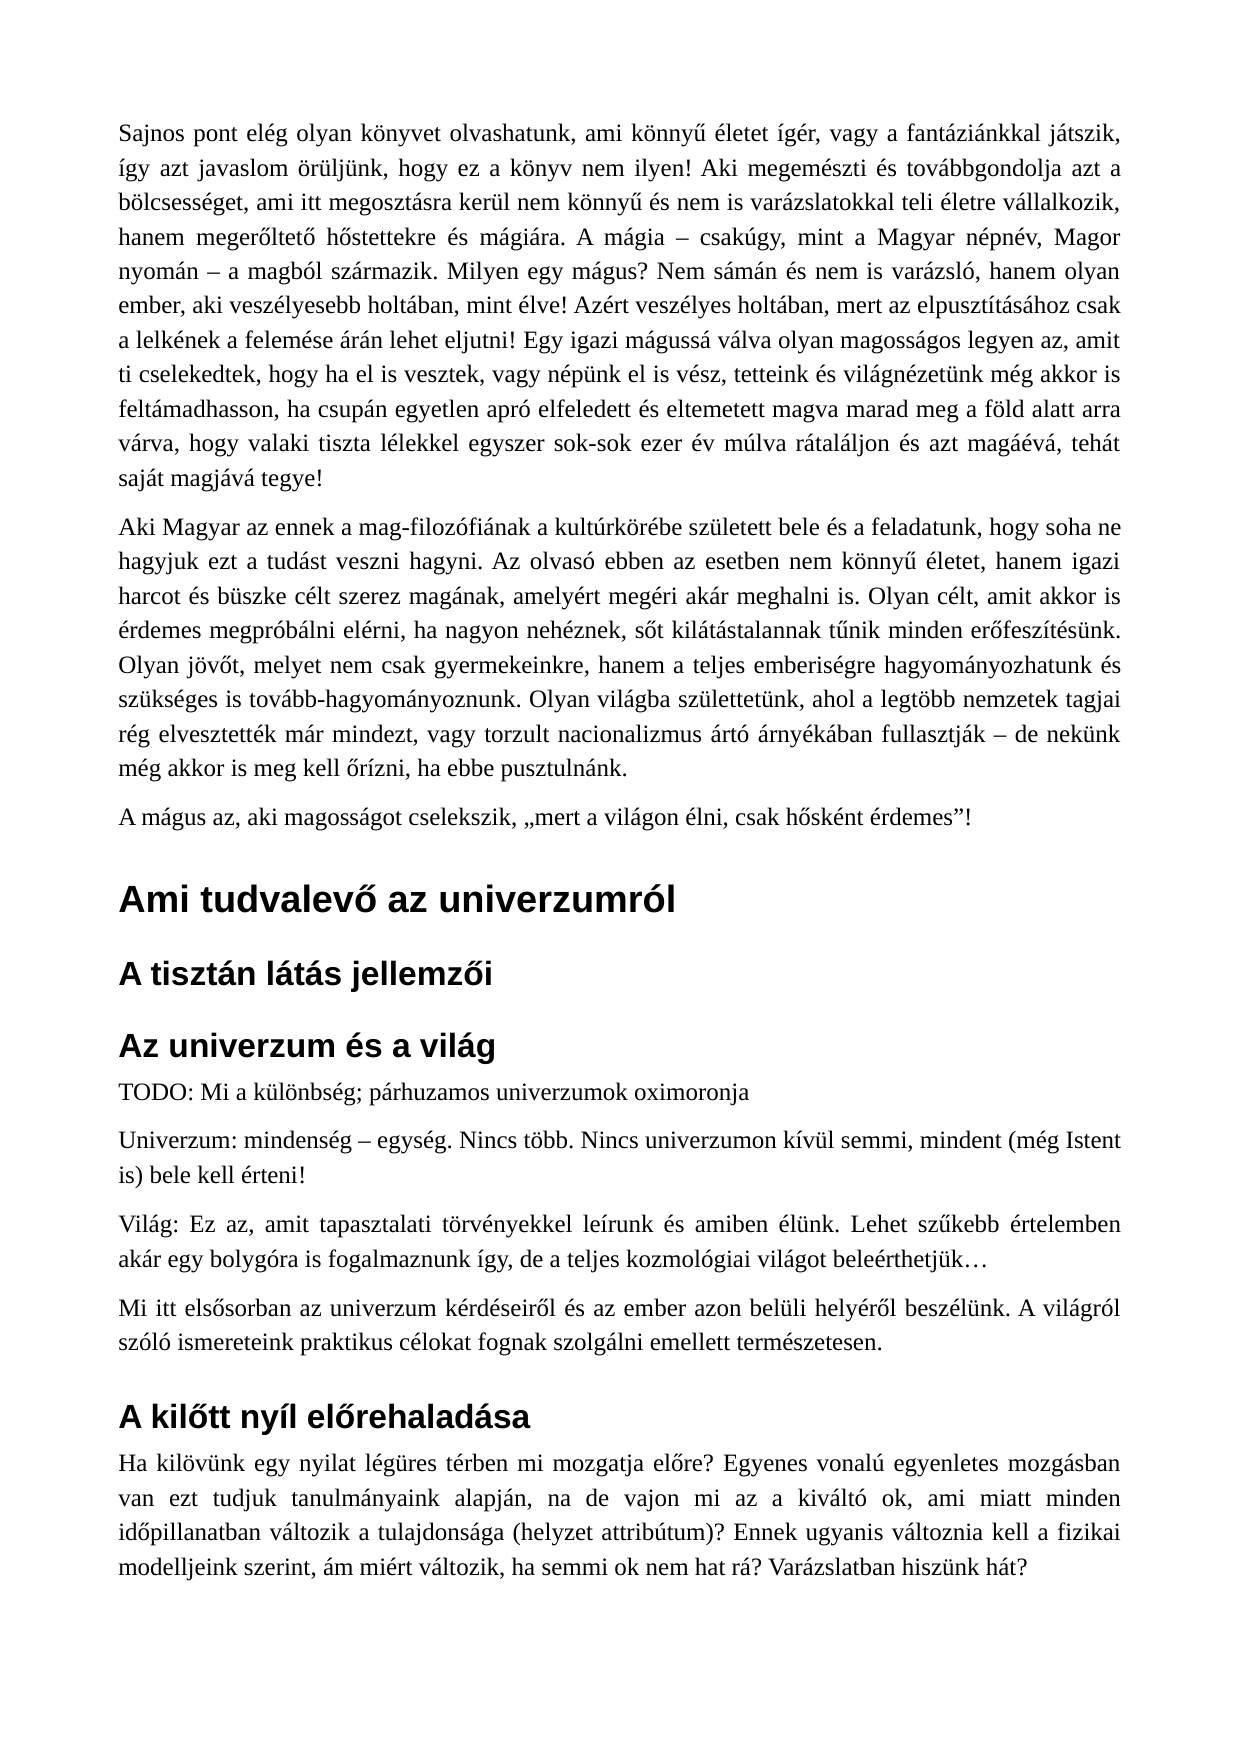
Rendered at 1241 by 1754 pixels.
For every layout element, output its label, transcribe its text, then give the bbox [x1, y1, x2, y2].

text Univerzum: mindenség – egység. Nincs több. Nincs univerzumon kívül semmi, mindent (még Istent is) bele kell érteni! [118, 1126, 1122, 1189]
text Ha kilövünk egy nyilat légüres térben mi mozgatja előre? Egyenes vonalú egyenletes mozgásban van ezt tudjuk tanulmányaink alapján, na de vajon mi az a kiváltó ok, ami miatt minden időpillanatban változik a tulajdonsága (helyzet attribútum)? Ennek ugyanis változnia kell a fizikai modelljeink szerint, ám miért változik, ha semmi ok nem hat rá? Varázslatban hiszünk hát? [118, 1448, 1122, 1580]
text A mágus az, aki magosságot cselekszik, „mert a világon élni, csak hősként érdemes”! [118, 802, 1122, 831]
text Mi itt elsősorban az univerzum kérdéseiről és az ember azon belüli helyéről beszélünk. A világról szóló ismereteink praktikus célokat fognak szolgálni emellett természetesen. [118, 1293, 1122, 1356]
subtitle A kilőtt nyíl előrehaladása [118, 1397, 1122, 1436]
subtitle Ami tudvalevő az univerzumról [118, 876, 1122, 920]
text Sajnos pont elég olyan könyvet olvashatunk, ami könnyű életet ígér, vagy a fantáziánkkal játszik, így azt javaslom örüljünk, hogy ez a könyv nem ilyen! Aki megemészti és továbbgondolja azt a bölcsességet, ami itt megosztásra kerül nem könnyű és nem is varázslatokkal teli életre vállalkozik, hanem megerőltető hőstettekre és mágiára. A mágia – csakúgy, mint a Magyar népnév, Magor nyomán – a magból származik. Milyen egy mágus? Nem sámán és nem is varázsló, hanem olyan ember, aki veszélyesebb holtában, mint élve! Azért veszélyes holtában, mert az elpusztításához csak a lelkének a felemése árán lehet eljutni! Egy igazi mágussá válva olyan magosságos legyen az, amit ti cselekedtek, hogy ha el is vesztek, vagy népünk el is vész, tetteink és világnézetünk még akkor is feltámadhasson, ha csupán egyetlen apró elfeledett és eltemetett magva marad meg a föld alatt arra várva, hogy valaki tiszta lélekkel egyszer sok-sok ezer év múlva rátaláljon és azt magáévá, tehát saját magjává tegye! [118, 118, 1122, 492]
text Világ: Ez az, amit tapasztalati törvényekkel leírunk és amiben élünk. Lehet szűkebb értelemben akár egy bolygóra is fogalmaznunk így, de a teljes kozmológiai világot beleérthetjük… [118, 1209, 1122, 1272]
text Aki Magyar az ennek a mag-filozófiának a kultúrkörébe született bele és a feladatunk, hogy soha ne hagyjuk ezt a tudást veszni hagyni. Az olvasó ebben az esetben nem könnyű életet, hanem igazi harcot és büszke célt szerez magának, amelyért megéri akár meghalni is. Olyan célt, amit akkor is érdemes megpróbálni elérni, ha nagyon nehéznek, sőt kilátástalannak tűnik minden erőfeszítésünk. Olyan jövőt, melyet nem csak gyermekeinkre, hanem a teljes emberiségre hagyományozhatunk és szükséges is tovább-hagyományoznunk. Olyan világba születtetünk, ahol a legtöbb nemzetek tagjai rég elvesztették már mindezt, vagy torzult nacionalizmus ártó árnyékában fullasztják – de nekünk még akkor is meg kell őrízni, ha ebbe pusztulnánk. [118, 512, 1122, 782]
subtitle A tisztán látás jellemzői [118, 953, 1122, 992]
subtitle Az univerzum és a világ [118, 1025, 1122, 1064]
text TODO: Mi a különbség; párhuzamos univerzumok oximoronja [118, 1077, 1122, 1105]
